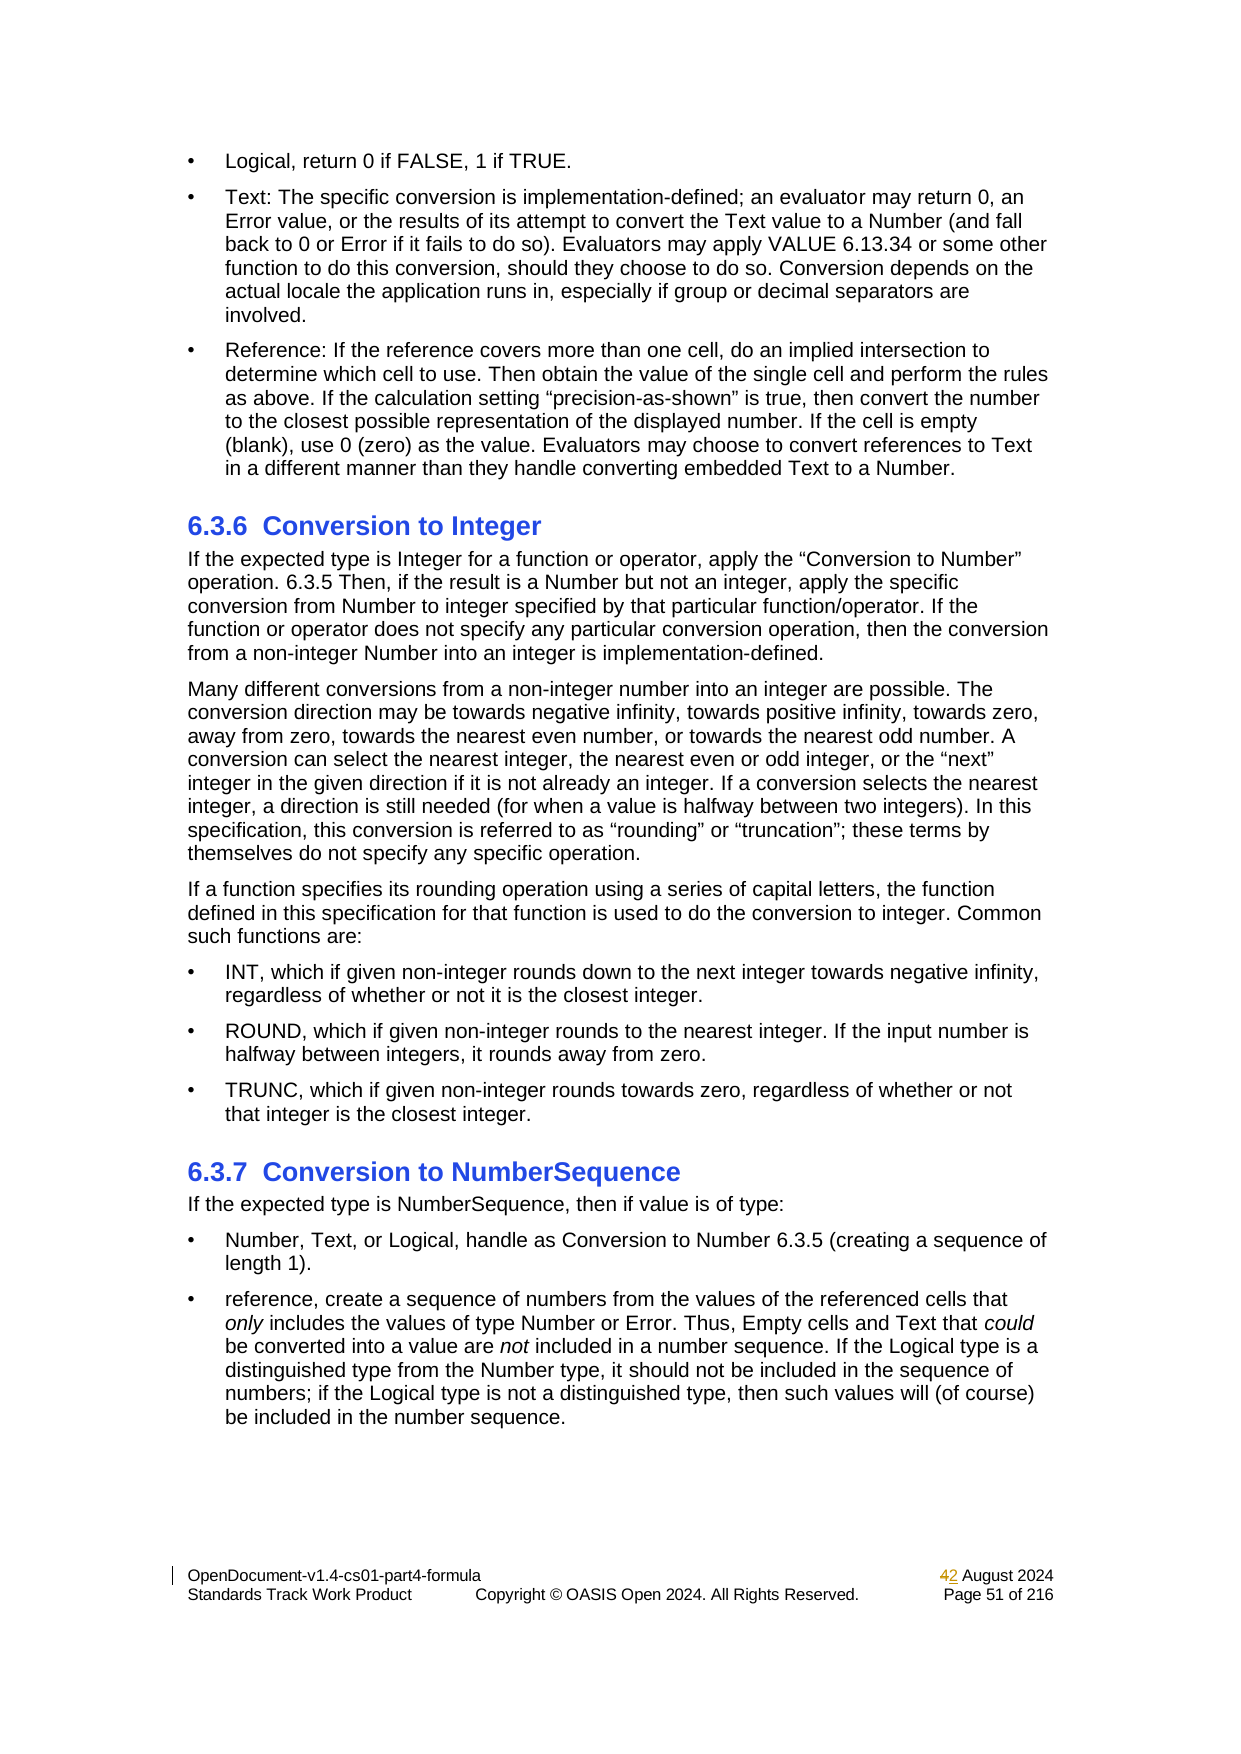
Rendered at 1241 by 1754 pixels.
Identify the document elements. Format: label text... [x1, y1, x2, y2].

list Number, Text, or Logical, handle as Conversion to Number 6.3.5 (creating a sequence of length 1). [187, 1228, 1053, 1275]
list ROUND, which if given non-integer rounds to the nearest integer. If the input number is halfway between integers, it rounds away from zero. [187, 1019, 1053, 1066]
subtitle Conversion to Integer [187, 511, 1053, 541]
subtitle Conversion to NumberSequence [187, 1157, 1053, 1187]
list Text: The specific conversion is implementation-defined; an evaluator may return 0, an Error value, or the results of its attempt to convert the Text value to a Number (and fall back to 0 or Error if it fails to do so). Evaluators may apply VALUE 6.13.34 or some other function to do this conversion, should they choose to do so. Conversion depends on the actual locale the application runs in, especially if group or decimal separators are involved. [187, 186, 1053, 327]
text If a function specifies its rounding operation using a series of capital letters, the function defined in this specification for that function is used to do the conversion to integer. Common such functions are: [187, 877, 1053, 948]
text Many different conversions from a non-integer number into an integer are possible. The conversion direction may be towards negative infinity, towards positive infinity, towards zero, away from zero, towards the nearest even number, or towards the nearest odd number. A conversion can select the nearest integer, the nearest even or odd integer, or the “next” integer in the given direction if it is not already an integer. If a conversion selects the nearest integer, a direction is still needed (for when a value is halfway between two integers). In this specification, this conversion is referred to as “rounding” or “truncation”; these terms by themselves do not specify any specific operation. [187, 677, 1053, 865]
list Logical, return 0 if FALSE, 1 if TRUE. [187, 150, 1053, 173]
list TRUNC, which if given non-integer rounds towards zero, regardless of whether or not that integer is the closest integer. [187, 1078, 1053, 1126]
list Reference: If the reference covers more than one cell, do an implied intersection to determine which cell to use. Then obtain the value of the single cell and perform the rules as above. If the calculation setting “precision-as-shown” is true, then convert the number to the closest possible representation of the displayed number. If the cell is empty (blank), use 0 (zero) as the value. Evaluators may choose to convert references to Text in a different manner than they handle converting embedded Text to a Number. [187, 339, 1053, 480]
text If the expected type is Integer for a function or operator, apply the “Conversion to Number” operation. 6.3.5 Then, if the result is a Number but not an integer, apply the specific conversion from Number to integer specified by that particular function/operator. If the function or operator does not specify any particular conversion operation, then the conversion from a non-integer Number into an integer is implementation-defined. [187, 547, 1053, 665]
list INT, which if given non-integer rounds down to the next integer towards negative infinity, regardless of whether or not it is the closest integer. [187, 960, 1053, 1007]
list reference, create a sequence of numbers from the values of the referenced cells that only includes the values of type Number or Error. Thus, Empty cells and Text that could be converted into a value are not included in a number sequence. If the Logical type is a distinguished type from the Number type, it should not be included in the sequence of numbers; if the Logical type is not a distinguished type, then such values will (of course) be included in the number sequence. [187, 1287, 1053, 1429]
text If the expected type is NumberSequence, then if value is of type: [187, 1193, 1053, 1216]
